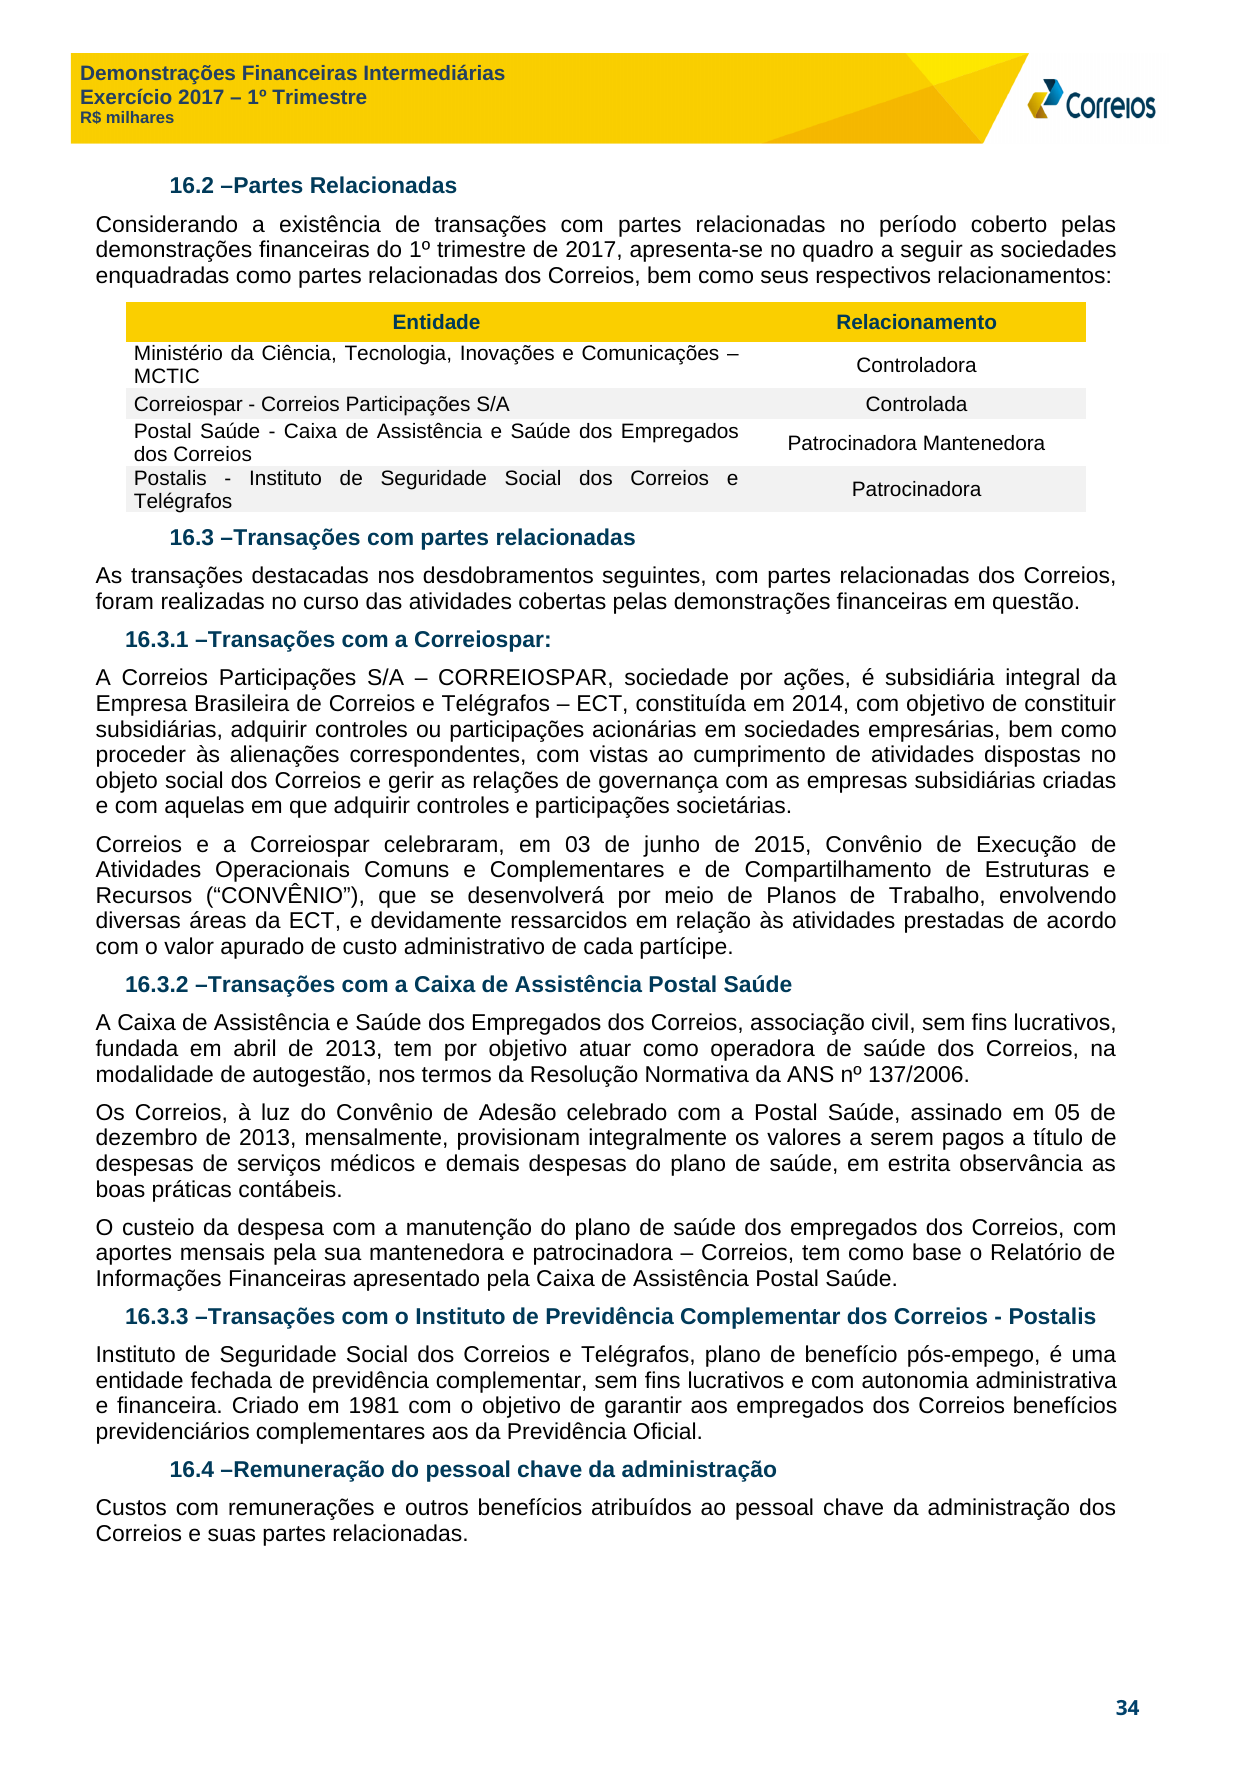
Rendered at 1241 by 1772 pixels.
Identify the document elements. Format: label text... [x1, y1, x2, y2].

text O custeio da despesa com a manutenção do plano de saúde dos empregados dos Correios, com aportes mensais pela sua mantenedora e patrocinadora – Correios, tem como base o Relatório de Informações Financeiras apresentado pela Caixa de Assistência Postal Saúde. [95, 1214, 1117, 1291]
list Remuneração do pessoal chave da administração [95, 1457, 1117, 1482]
text Custos com remunerações e outros benefícios atribuídos ao pessoal chave da administração dos Correios e suas partes relacionadas. [95, 1495, 1117, 1546]
text Instituto de Seguridade Social dos Correios e Telégrafos, plano de benefício pós-empego, é uma entidade fechada de previdência complementar, sem fins lucrativos e com autonomia administrativa e financeira. Criado em 1981 com o objetivo de garantir aos empregados dos Correios benefícios previdenciários complementares aos da Previdência Oficial. [95, 1342, 1117, 1444]
text A Caixa de Assistência e Saúde dos Empregados dos Correios, associação civil, sem fins lucrativos, fundada em abril de 2013, tem por objetivo atuar como operadora de saúde dos Correios, na modalidade de autogestão, nos termos da Resolução Normativa da ANS nº 137/2006. [95, 1010, 1117, 1087]
table_cell Postal Saúde - Caixa de Assistência e Saúde dos Empregados dos Correios [126, 420, 747, 466]
list Partes Relacionadas [95, 173, 1117, 199]
list Transações com a Correiospar: [95, 627, 1117, 652]
table_header Entidade [126, 302, 747, 342]
table_cell Patrocinadora [747, 466, 1086, 512]
table_cell Patrocinadora Mantenedora [747, 420, 1086, 466]
table_cell Ministério da Ciência, Tecnologia, Inovações e Comunicações – MCTIC [126, 342, 747, 388]
table_cell Postalis - Instituto de Seguridade Social dos Correios e Telégrafos [126, 466, 747, 512]
text Os Correios, à luz do Convênio de Adesão celebrado com a Postal Saúde, assinado em 05 de dezembro de 2013, mensalmente, provisionam integralmente os valores a serem pagos a título de despesas de serviços médicos e demais despesas do plano de saúde, em estrita observância as boas práticas contábeis. [95, 1099, 1117, 1202]
text As transações destacadas nos desdobramentos seguintes, com partes relacionadas dos Correios, foram realizadas no curso das atividades cobertas pelas demonstrações financeiras em questão. [95, 563, 1117, 614]
text Correios e a Correiospar celebraram, em 03 de junho de 2015, Convênio de Execução de Atividades Operacionais Comuns e Complementares e de Compartilhamento de Estruturas e Recursos (“CONVÊNIO”), que se desenvolverá por meio de Planos de Trabalho, envolvendo diversas áreas da ECT, e devidamente ressarcidos em relação às atividades prestadas de acordo com o valor apurado de custo administrativo de cada partícipe. [95, 831, 1117, 959]
picture [70, 53, 1170, 144]
table_header Relacionamento [747, 302, 1086, 342]
table_cell Controladora [747, 342, 1086, 388]
table_cell Controlada [747, 388, 1086, 419]
text Considerando a existência de transações com partes relacionadas no período coberto pelas demonstrações financeiras do 1º trimestre de 2017, apresenta-se no quadro a seguir as sociedades enquadradas como partes relacionadas dos Correios, bem como seus respectivos relacionamentos: [95, 211, 1117, 288]
list Transações com o Instituto de Previdência Complementar dos Correios - Postalis [95, 1304, 1117, 1329]
list Transações com a Caixa de Assistência Postal Saúde [95, 972, 1117, 997]
text A Correios Participações S/A – CORREIOSPAR, sociedade por ações, é subsidiária integral da Empresa Brasileira de Correios e Telégrafos – ECT, constituída em 2014, com objetivo de constituir subsidiárias, adquirir controles ou participações acionárias em sociedades empresárias, bem como proceder às alienações correspondentes, com vistas ao cumprimento de atividades dispostas no objeto social dos Correios e gerir as relações de governança com as empresas subsidiárias criadas e com aquelas em que adquirir controles e participações societárias. [95, 665, 1117, 819]
list Transações com partes relacionadas [95, 525, 1117, 551]
table_cell Correiospar - Correios Participações S/A [126, 388, 747, 419]
